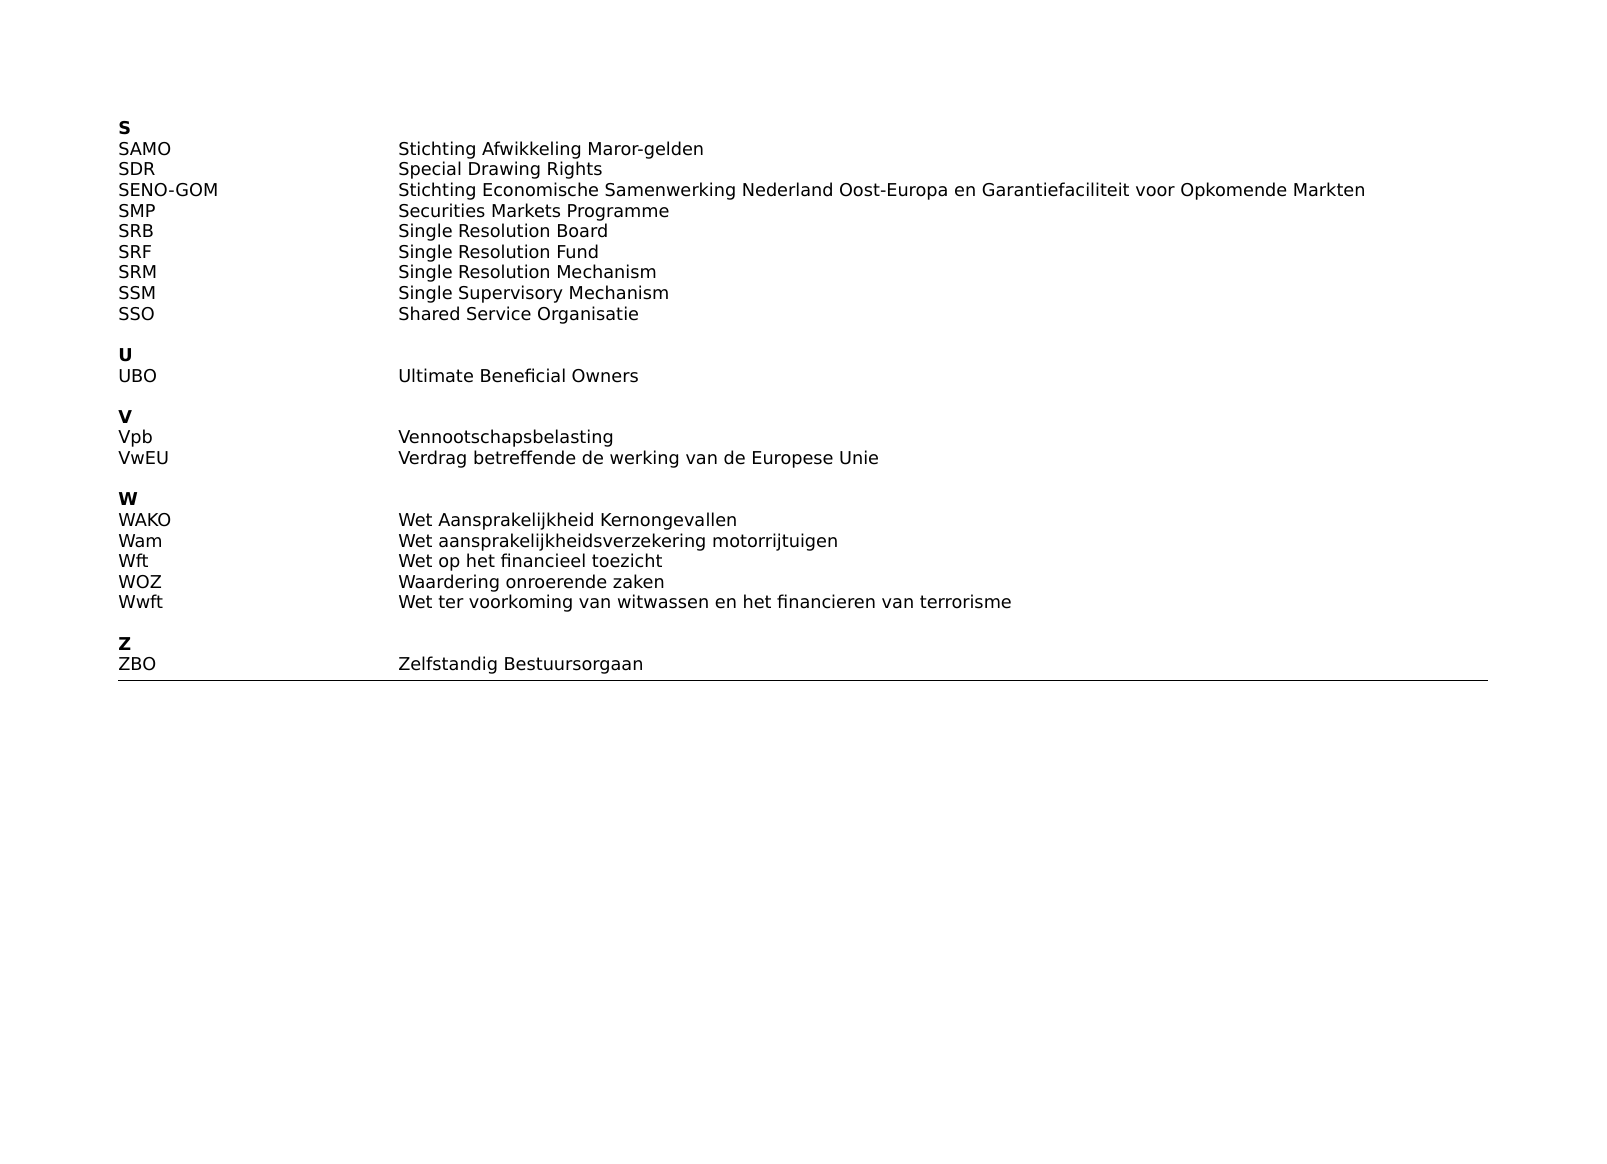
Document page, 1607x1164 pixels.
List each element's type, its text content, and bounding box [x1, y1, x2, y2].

table_cell Single Resolution Board [392, 221, 1488, 242]
table_cell [392, 345, 1488, 366]
table_cell Shared Service Organisatie [392, 304, 1488, 324]
table_cell [392, 324, 1488, 345]
table_cell SMP [118, 201, 392, 221]
table_cell Wft [118, 551, 392, 572]
table_cell [392, 489, 1488, 510]
table_cell VwEU [118, 448, 392, 469]
table_cell U [118, 345, 392, 366]
table_cell [392, 407, 1488, 427]
table_cell SRF [118, 242, 392, 262]
table_cell Stichting Afwikkeling Maror-gelden [392, 139, 1488, 159]
table_cell WAKO [118, 510, 392, 531]
table_cell Vpb [118, 428, 392, 448]
table_cell W [118, 489, 392, 510]
table_cell [392, 634, 1488, 654]
table_cell Wet aansprakelijkheidsverzekering motorrijtuigen [392, 531, 1488, 551]
table_cell Zelfstandig Bestuursorgaan [392, 654, 1488, 680]
table_cell [118, 324, 392, 345]
table_cell SAMO [118, 139, 392, 159]
table_cell SENO-GOM [118, 180, 392, 201]
table_cell Single Resolution Fund [392, 242, 1488, 262]
table_cell V [118, 407, 392, 427]
table_cell Single Resolution Mechanism [392, 263, 1488, 283]
table_cell Vennootschapsbelasting [392, 428, 1488, 448]
table_cell SSO [118, 304, 392, 324]
table_cell ZBO [118, 654, 392, 680]
table_cell Single Supervisory Mechanism [392, 283, 1488, 304]
table_cell Stichting Economische Samenwerking Nederland Oost-Europa en Garantiefaciliteit voor Opkomende Markten [392, 180, 1488, 201]
table_cell [392, 469, 1488, 489]
table_cell Special Drawing Rights [392, 159, 1488, 180]
table_cell [118, 613, 392, 634]
table_cell SDR [118, 159, 392, 180]
table_cell Waardering onroerende zaken [392, 572, 1488, 592]
table_cell [118, 469, 392, 489]
table_cell [392, 613, 1488, 634]
table_cell Wwft [118, 593, 392, 613]
table_cell Wet op het financieel toezicht [392, 551, 1488, 572]
table_cell Ultimate Beneficial Owners [392, 366, 1488, 386]
table_cell SRB [118, 221, 392, 242]
table_cell S [118, 118, 392, 139]
table_cell Wet Aansprakelijkheid Kernongevallen [392, 510, 1488, 531]
table_cell Wet ter voorkoming van witwassen en het financieren van terrorisme [392, 593, 1488, 613]
table_cell Verdrag betreffende de werking van de Europese Unie [392, 448, 1488, 469]
table_cell SSM [118, 283, 392, 304]
table_cell WOZ [118, 572, 392, 592]
table_cell SRM [118, 263, 392, 283]
table_cell [392, 386, 1488, 407]
table_cell Securities Markets Programme [392, 201, 1488, 221]
table_cell Wam [118, 531, 392, 551]
table_cell UBO [118, 366, 392, 386]
table_cell Z [118, 634, 392, 654]
table_cell [118, 386, 392, 407]
table_cell [392, 118, 1488, 139]
